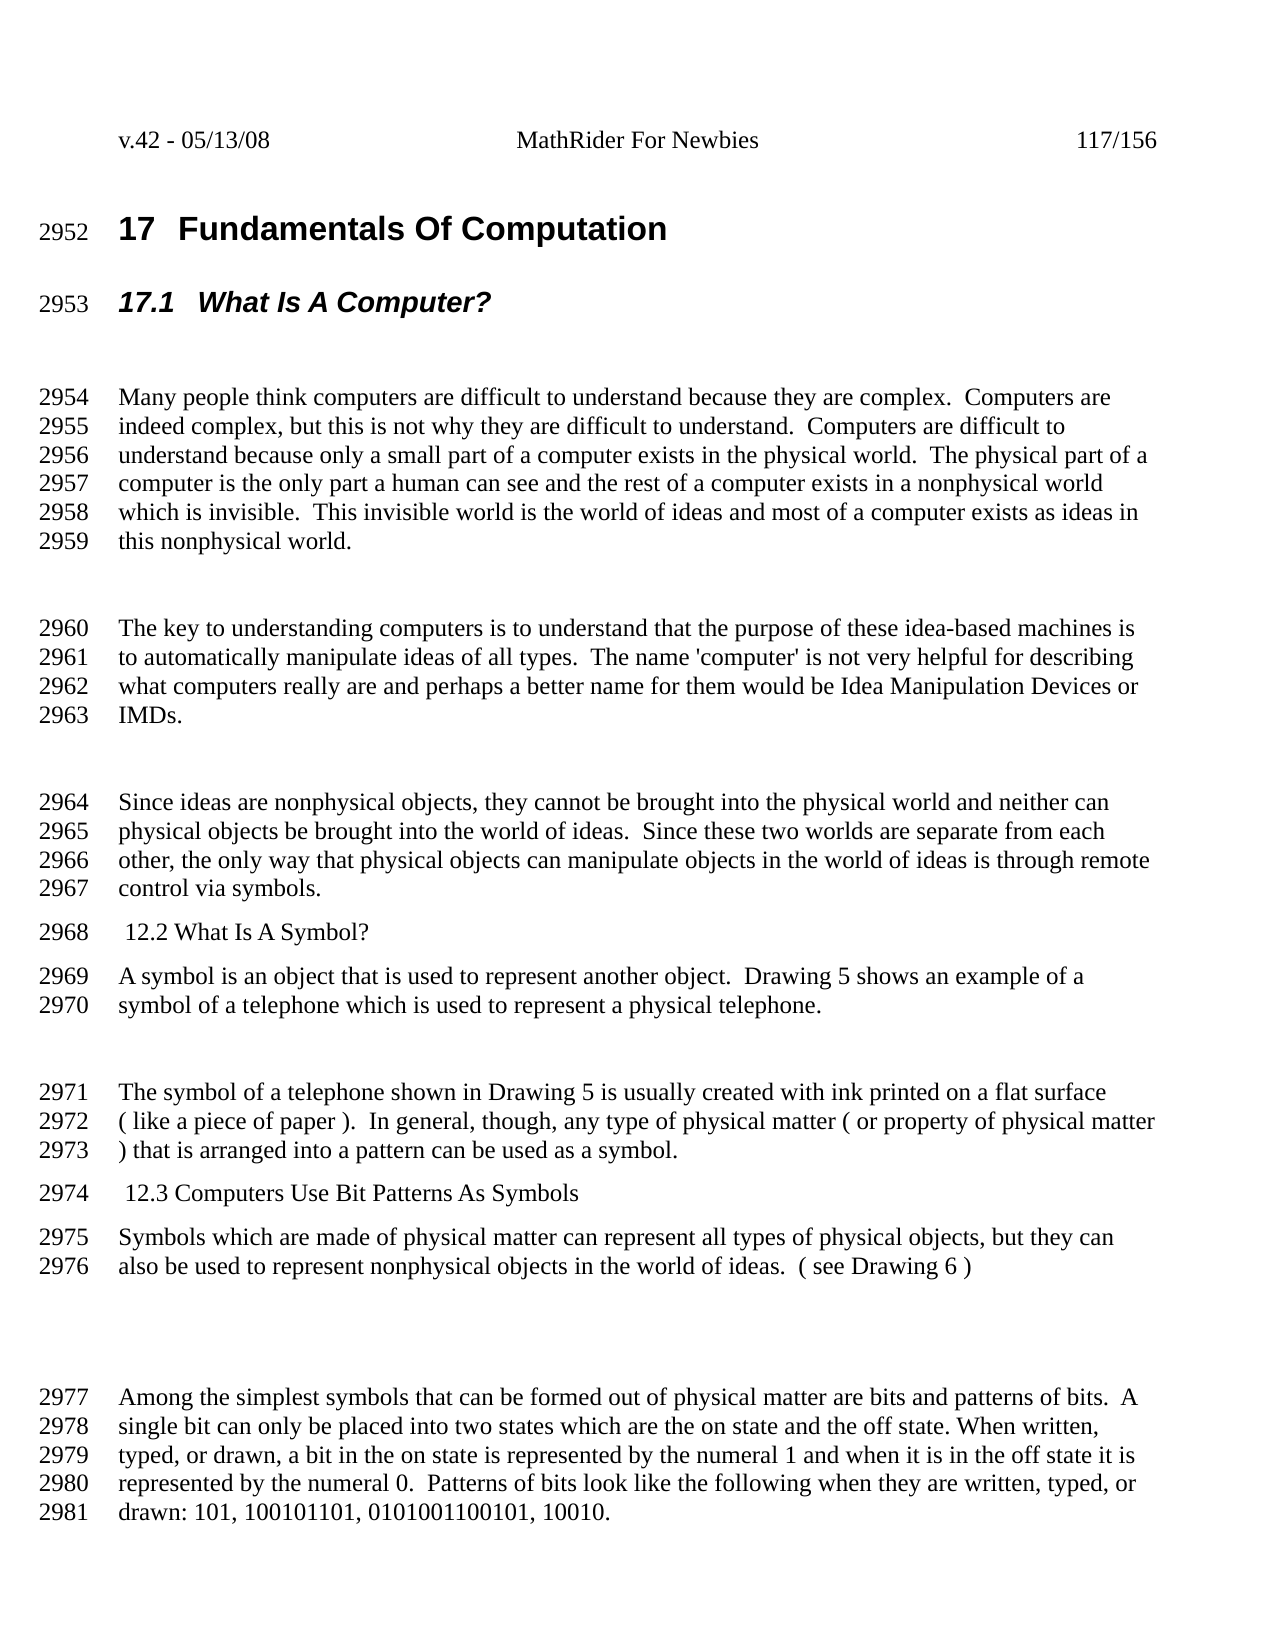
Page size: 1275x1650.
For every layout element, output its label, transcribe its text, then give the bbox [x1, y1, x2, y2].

text A symbol is an object that is used to represent another object. Drawing 5 shows an example of a symbol of a telephone which is used to represent a physical telephone. [118, 961, 1157, 1018]
text Since ideas are nonphysical objects, they cannot be brought into the physical world and neither can physical objects be brought into the world of ideas. Since these two worlds are separate from each other, the only way that physical objects can manipulate objects in the world of ideas is through remote control via symbols. [118, 787, 1157, 902]
text Symbols which are made of physical matter can represent all types of physical objects, but they can also be used to represent nonphysical objects in the world of ideas. ( see Drawing 6 ) [118, 1222, 1157, 1280]
text The symbol of a telephone shown in Drawing 5 is usually created with ink printed on a flat surface ( like a piece of paper ). In general, though, any type of physical matter ( or property of physical matter ) that is arranged into a pattern can be used as a symbol. [118, 1077, 1157, 1163]
text 12.2 What Is A Symbol? [118, 917, 1157, 946]
text Many people think computers are difficult to understand because they are complex. Computers are indeed complex, but this is not why they are difficult to understand. Computers are difficult to understand because only a small part of a computer exists in the physical world. The physical part of a computer is the only part a human can see and the rest of a computer exists in a nonphysical world which is invisible. This invisible world is the world of ideas and most of a computer exists as ideas in this nonphysical world. [118, 382, 1157, 555]
text Among the simplest symbols that can be formed out of physical matter are bits and patterns of bits. A single bit can only be placed into two states which are the on state and the off state. When written, typed, or drawn, a bit in the on state is represented by the numeral 1 and when it is in the off state it is represented by the numeral 0. Patterns of bits look like the following when they are written, typed, or drawn: 101, 100101101, 0101001100101, 10010. [118, 1382, 1157, 1526]
text 12.3 Computers Use Bit Patterns As Symbols [118, 1178, 1157, 1207]
subtitle Fundamentals Of Computation [118, 209, 1157, 247]
subtitle What Is A Computer? [118, 285, 1157, 318]
text The key to understanding computers is to understand that the purpose of these idea-based machines is to automatically manipulate ideas of all types. The name 'computer' is not very helpful for describing what computers really are and perhaps a better name for them would be Idea Manipulation Devices or IMDs. [118, 613, 1157, 728]
